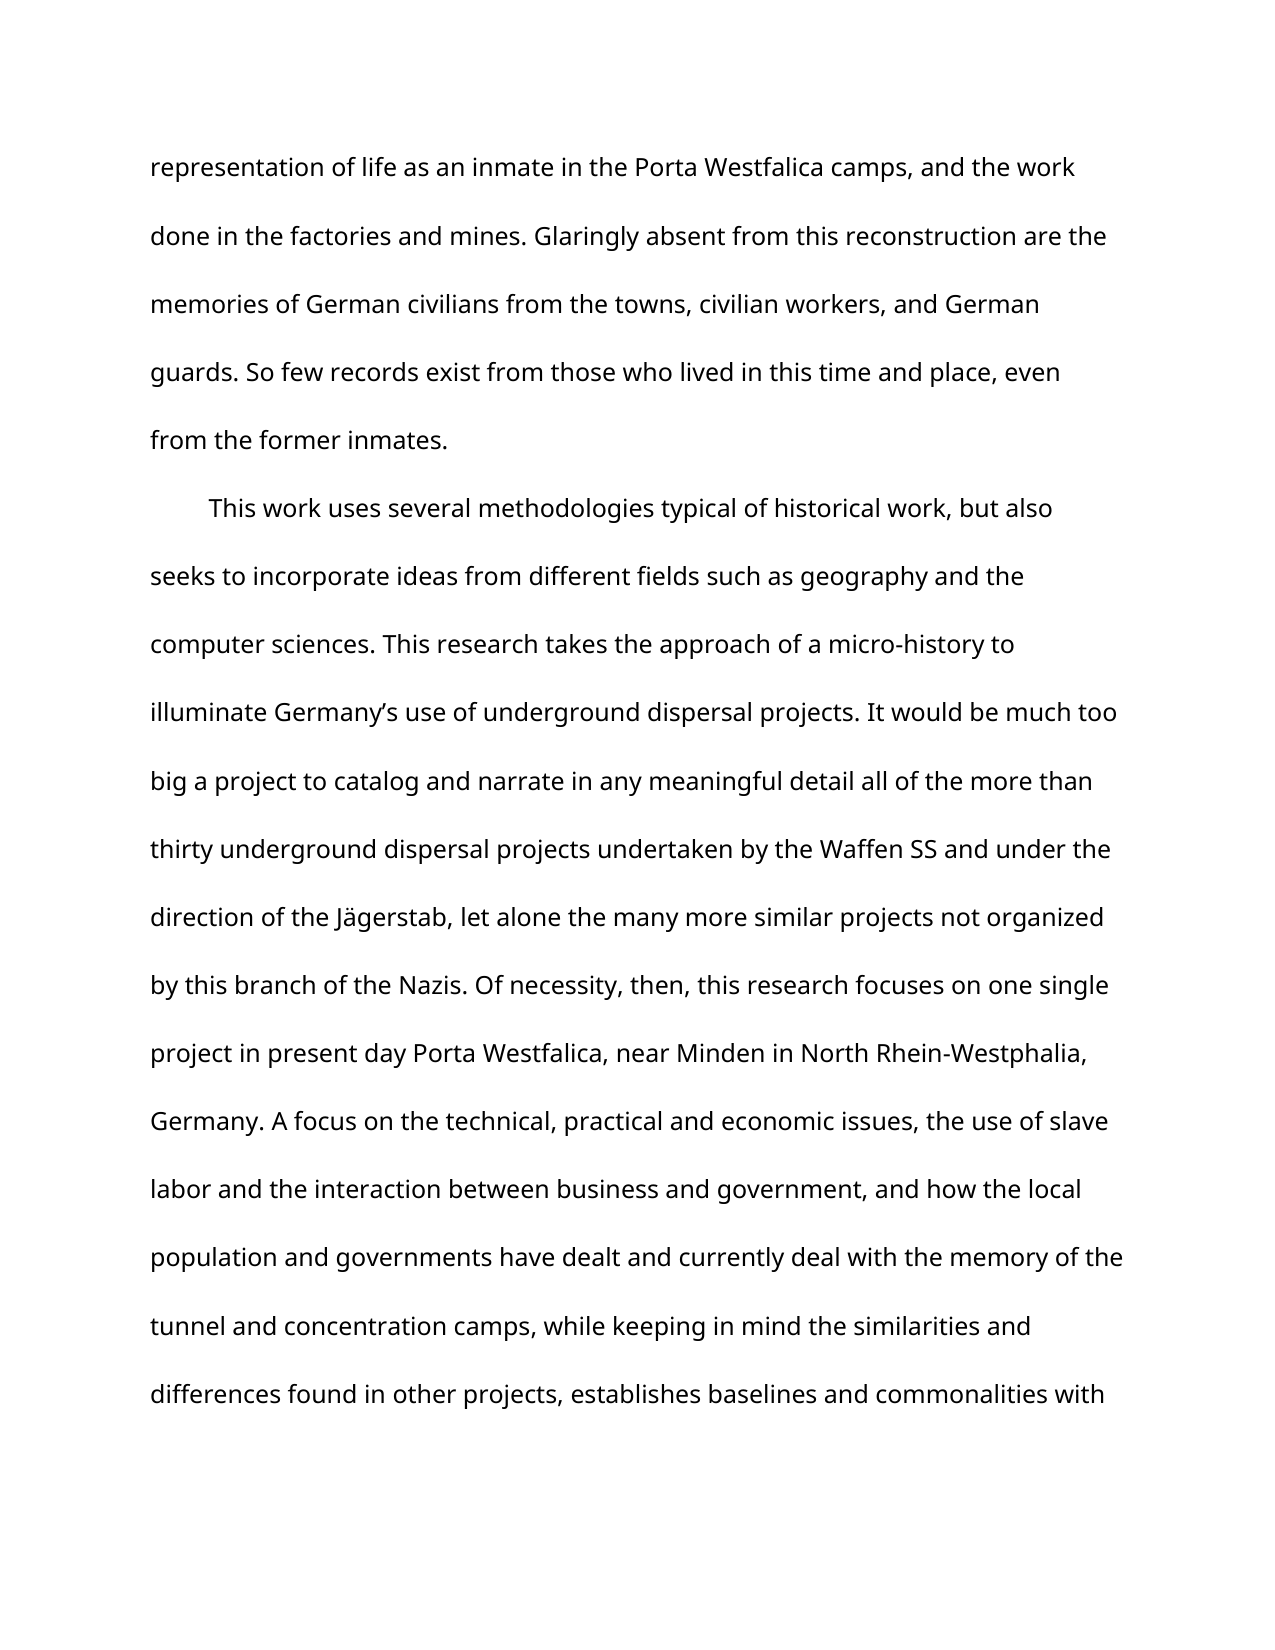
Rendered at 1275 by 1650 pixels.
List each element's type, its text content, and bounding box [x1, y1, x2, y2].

text representation of life as an inmate in the Porta Westfalica camps, and the work done in the factories and mines. Glaringly absent from this reconstruction are the memories of German civilians from the towns, civilian workers, and German guards. So few records exist from those who lived in this time and place, even from the former inmates. [150, 150, 1125, 457]
text This work uses several methodologies typical of historical work, but also seeks to incorporate ideas from different fields such as geography and the computer sciences. This research takes the approach of a micro-history to illuminate Germany’s use of underground dispersal projects. It would be much too big a project to catalog and narrate in any meaningful detail all of the more than thirty underground dispersal projects undertaken by the Waffen SS and under the direction of the Jägerstab, let alone the many more similar projects not organized by this branch of the Nazis. Of necessity, then, this research focuses on one single project in present day Porta Westfalica, near Minden in North Rhein-Westphalia, Germany. A focus on the technical, practical and economic issues, the use of slave labor and the interaction between business and government, and how the local population and governments have dealt and currently deal with the memory of the tunnel and concentration camps, while keeping in mind the similarities and differences found in other projects, establishes baselines and commonalities with [150, 491, 1125, 1410]
